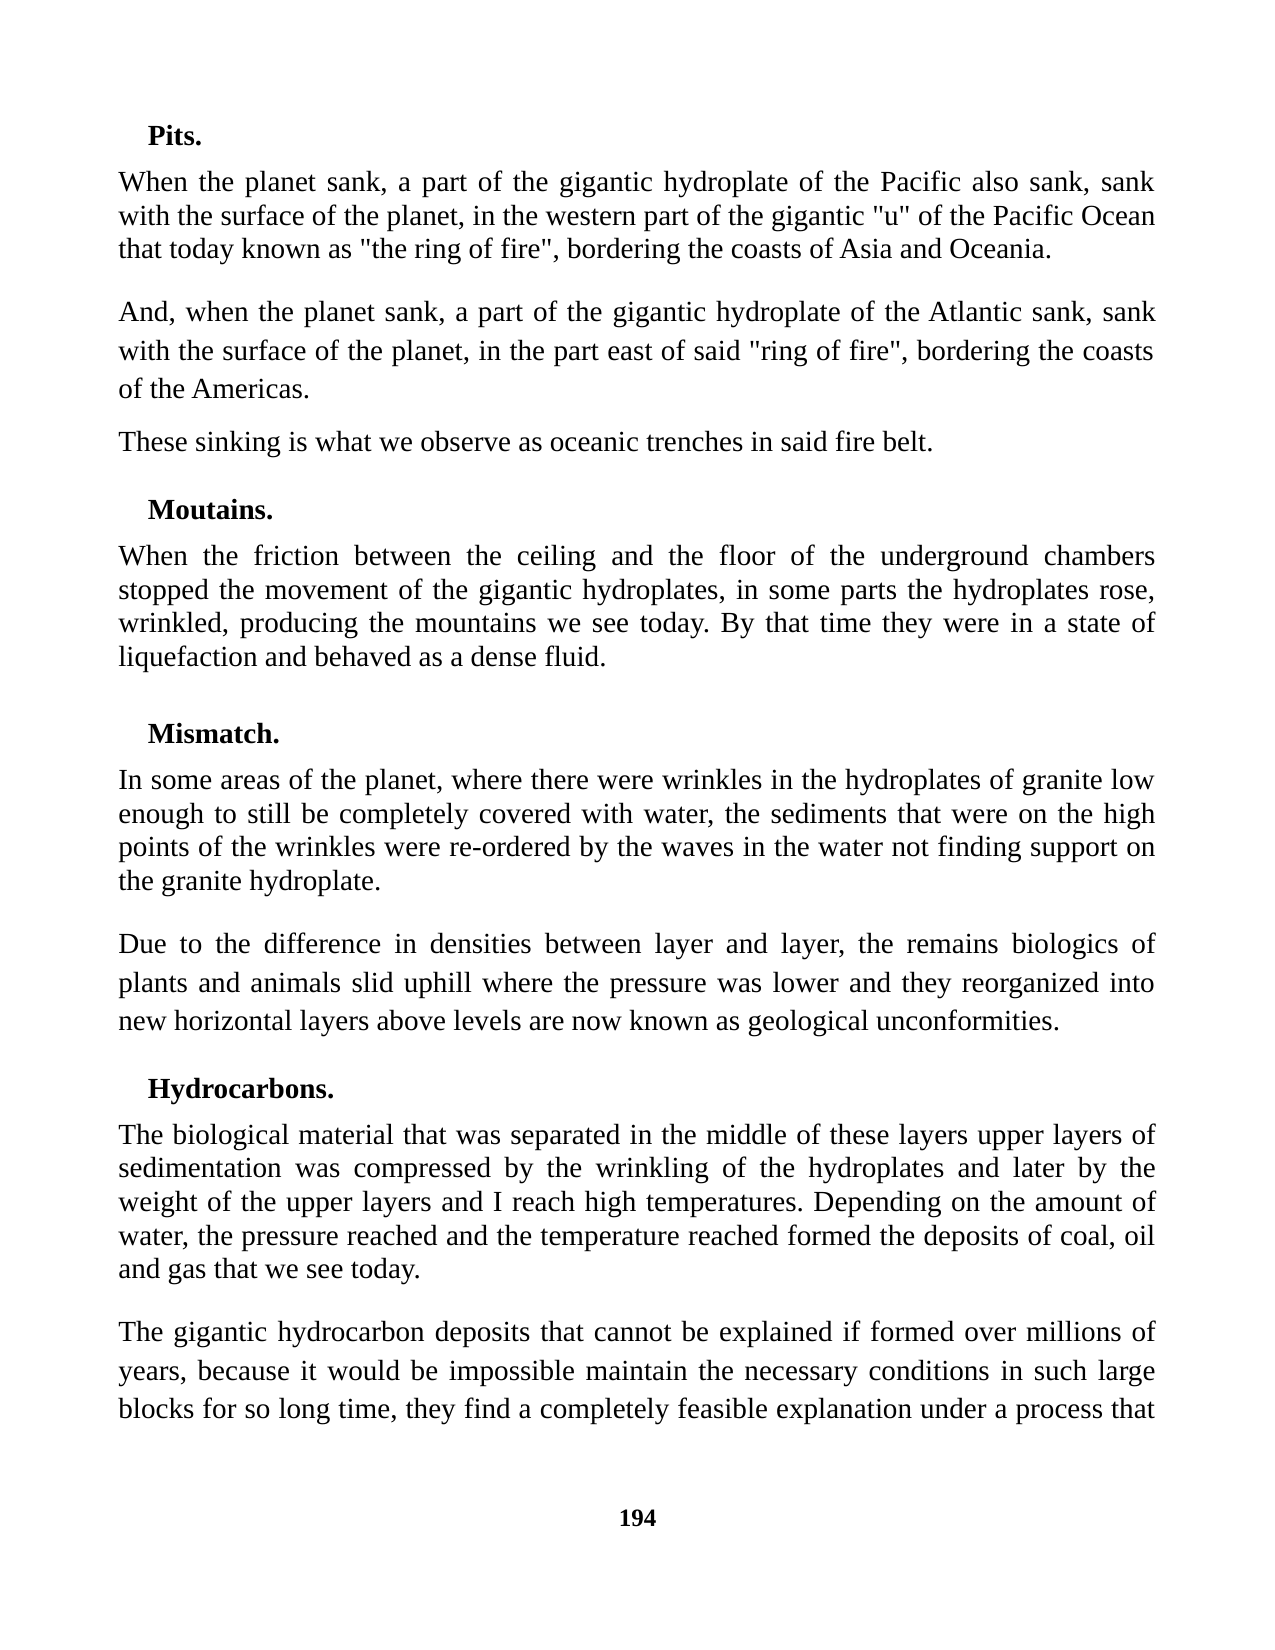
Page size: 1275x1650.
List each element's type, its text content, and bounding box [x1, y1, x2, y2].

text The gigantic hydrocarbon deposits that cannot be explained if formed over millions of years, because it would be impossible maintain the necessary conditions in such large blocks for so long time, they find a completely feasible explanation under a process that [118, 1314, 1157, 1425]
text The biological material that was separated in the middle of these layers upper layers of sedimentation was compressed by the wrinkling of the hydroplates and later by the weight of the upper layers and I reach high temperatures. Depending on the amount of water, the pressure reached and the temperature reached formed the deposits of coal, oil and gas that we see today. [118, 1117, 1157, 1285]
subtitle Mismatch. [148, 716, 1157, 750]
text And, when the planet sank, a part of the gigantic hydroplate of the Atlantic sank, sank with the surface of the planet, in the part east of said "ring of fire", bordering the coasts of the Americas. [118, 294, 1157, 405]
text These sinking is what we observe as oceanic trenches in said fire belt. [118, 424, 1157, 458]
text When the friction between the ceiling and the floor of the underground chambers stopped the movement of the gigantic hydroplates, in some parts the hydroplates rose, wrinkled, producing the mountains we see today. By that time they were in a state of liquefaction and behaved as a dense fluid. [118, 538, 1157, 672]
subtitle Moutains. [148, 492, 1157, 526]
text Due to the difference in densities between layer and layer, the remains biologics of plants and animals slid uphill where the pressure was lower and they reorganized into new horizontal layers above levels are now known as geological unconformities. [118, 926, 1157, 1037]
subtitle Hydrocarbons. [148, 1071, 1157, 1104]
text In some areas of the planet, where there were wrinkles in the hydroplates of granite low enough to still be completely covered with water, the sediments that were on the high points of the wrinkles were re-ordered by the waves in the water not finding support on the granite hydroplate. [118, 762, 1157, 897]
text When the planet sank, a part of the gigantic hydroplate of the Pacific also sank, sank with the surface of the planet, in the western part of the gigantic "u" of the Pacific Ocean that today known as "the ring of fire", bordering the coasts of Asia and Oceania. [118, 164, 1157, 265]
subtitle Pits. [148, 118, 1157, 152]
